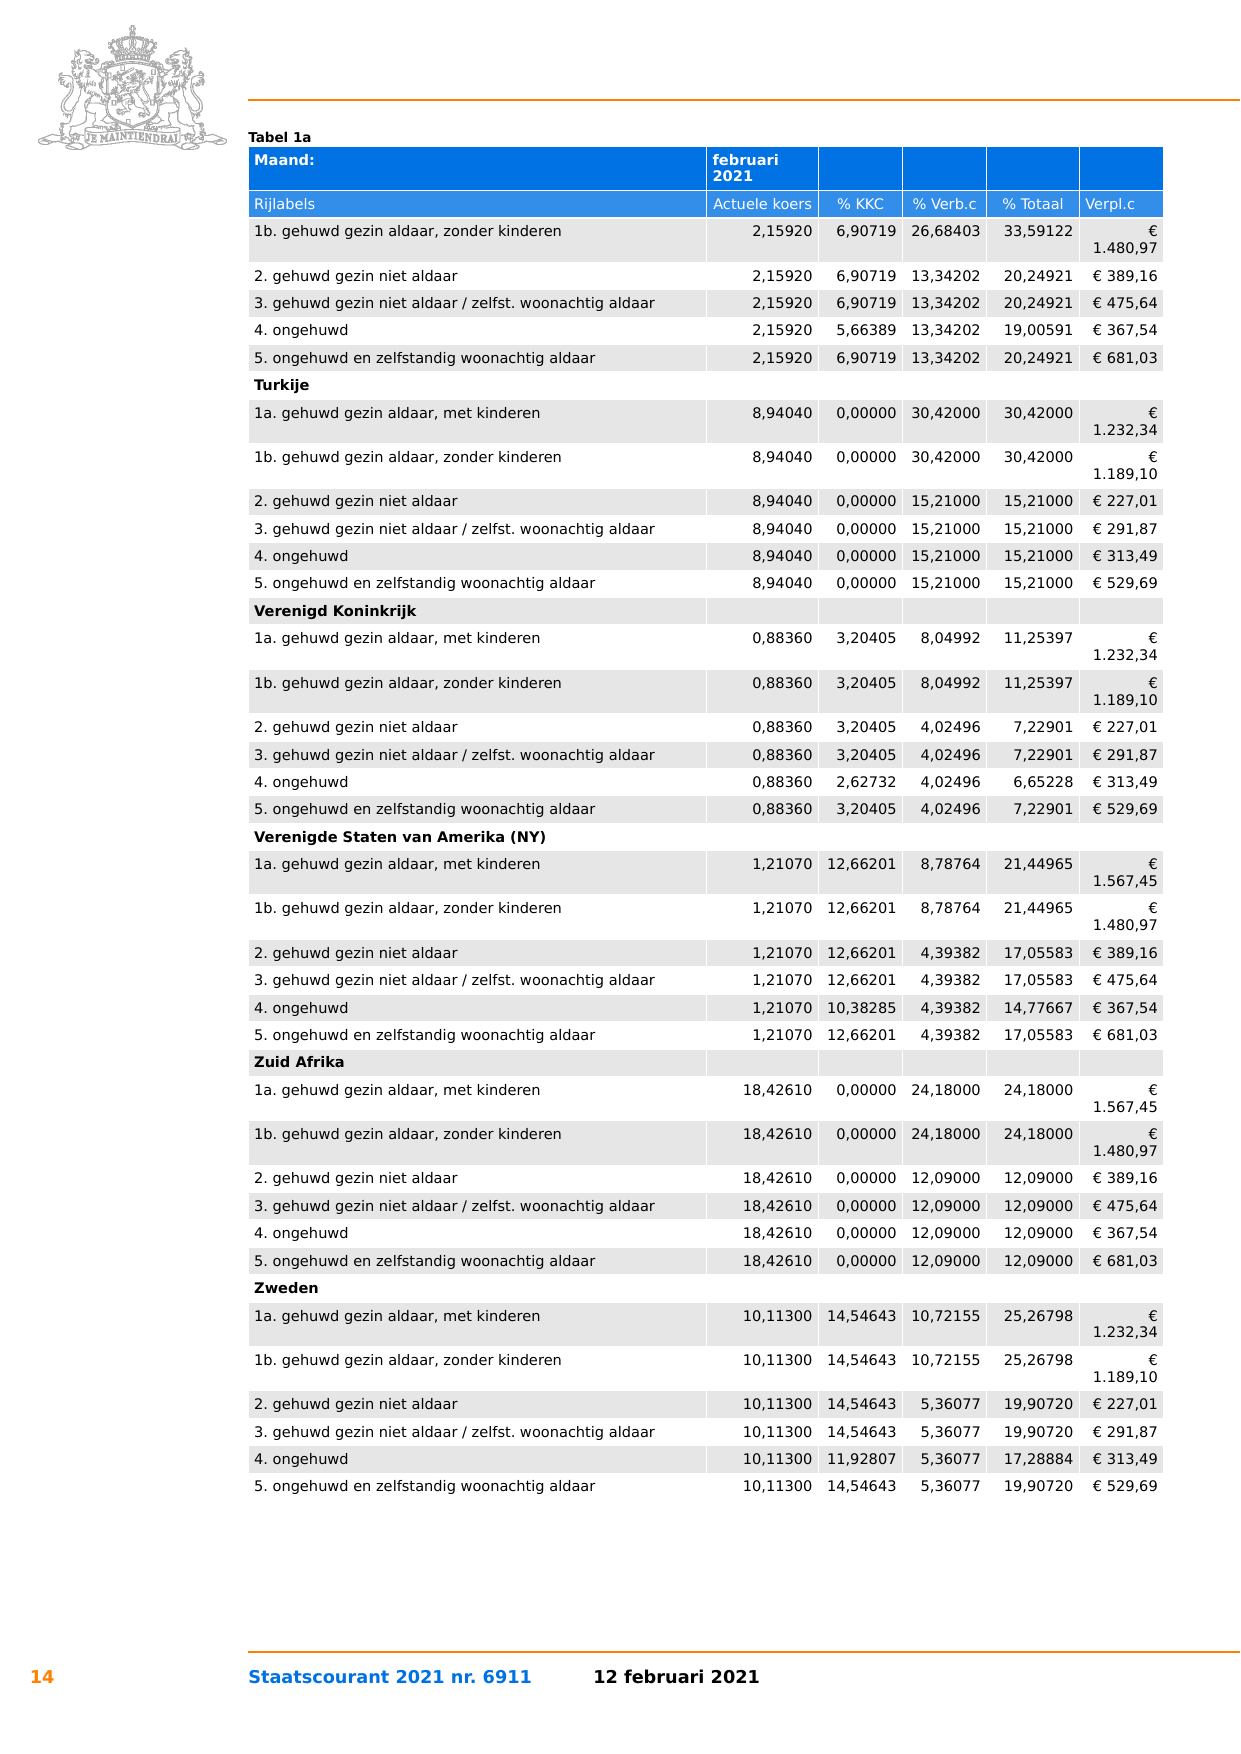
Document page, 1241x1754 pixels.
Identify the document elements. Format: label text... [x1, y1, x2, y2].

table_cell 19,00591 [987, 318, 1079, 344]
table_cell 10,11300 [707, 1391, 818, 1418]
table_cell % Totaal [987, 191, 1079, 217]
table_cell 25,26798 [987, 1303, 1079, 1346]
table_cell 17,05583 [987, 1022, 1079, 1048]
table_cell € 1.232,34 [1080, 400, 1163, 443]
table_cell 30,42000 [987, 400, 1079, 443]
table_cell 12,09000 [903, 1166, 986, 1192]
table_cell € 227,01 [1080, 714, 1163, 741]
table_cell 14,54643 [819, 1391, 902, 1418]
table_cell 2,62732 [819, 769, 902, 795]
table_cell 15,21000 [903, 571, 986, 597]
table_cell Actuele koers [707, 191, 818, 217]
table_cell 30,42000 [903, 400, 986, 443]
table_cell 8,78764 [903, 896, 986, 939]
table_cell 5,36077 [903, 1391, 986, 1418]
table_cell 18,42610 [707, 1166, 818, 1192]
table_cell 6,65228 [987, 769, 1079, 795]
table_cell 0,88360 [707, 626, 818, 669]
table_cell [707, 824, 818, 850]
table_cell [1080, 147, 1163, 190]
table_cell 15,21000 [903, 516, 986, 542]
table_cell € 529,69 [1080, 571, 1163, 597]
table_cell 2. gehuwd gezin niet aldaar [249, 1166, 706, 1192]
table_cell € 475,64 [1080, 290, 1163, 317]
table_cell 12,09000 [903, 1193, 986, 1219]
table_cell € 1.567,45 [1080, 1077, 1163, 1120]
table_cell € 681,03 [1080, 1022, 1163, 1048]
table_cell [987, 824, 1079, 850]
table_cell 4,39382 [903, 940, 986, 966]
table_cell [707, 1275, 818, 1302]
table_cell 4. ongehuwd [249, 1221, 706, 1247]
table_cell 11,25397 [987, 626, 1079, 669]
table_cell 2,15920 [707, 263, 818, 289]
table_cell [903, 598, 986, 624]
table_cell 14,54643 [819, 1474, 902, 1500]
table_cell 7,22901 [987, 796, 1079, 823]
table_cell 1a. gehuwd gezin aldaar, met kinderen [249, 851, 706, 894]
table_cell Zweden [249, 1275, 706, 1302]
table_cell 4. ongehuwd [249, 769, 706, 795]
table_cell 19,90720 [987, 1474, 1079, 1500]
table_cell 14,54643 [819, 1419, 902, 1445]
table_cell 3. gehuwd gezin niet aldaar / zelfst. woonachtig aldaar [249, 742, 706, 768]
table_cell 1b. gehuwd gezin aldaar, zonder kinderen [249, 896, 706, 939]
table_cell 1a. gehuwd gezin aldaar, met kinderen [249, 626, 706, 669]
table_header Tabel 1a [248, 130, 1163, 146]
table_cell 14,54643 [819, 1303, 902, 1346]
table_cell 10,11300 [707, 1446, 818, 1473]
table_cell € 681,03 [1080, 345, 1163, 371]
table_cell 15,21000 [987, 571, 1079, 597]
table_cell 0,00000 [819, 400, 902, 443]
table_cell 24,18000 [987, 1121, 1079, 1165]
table_cell 0,00000 [819, 1077, 902, 1120]
table_cell februari 2021 [707, 147, 818, 190]
table_cell 24,18000 [903, 1077, 986, 1120]
table_cell 1,21070 [707, 968, 818, 994]
table_cell 13,34202 [903, 318, 986, 344]
table_cell € 291,87 [1080, 1419, 1163, 1445]
table_cell [1080, 1275, 1163, 1302]
table_cell 18,42610 [707, 1193, 818, 1219]
table_cell [987, 1050, 1079, 1076]
table_cell 5. ongehuwd en zelfstandig woonachtig aldaar [249, 571, 706, 597]
table_cell 12,09000 [987, 1221, 1079, 1247]
table_cell 0,00000 [819, 489, 902, 515]
table_cell Rijlabels [249, 191, 706, 217]
table_cell € 1.480,97 [1080, 1121, 1163, 1165]
table_cell [707, 598, 818, 624]
table_cell 3. gehuwd gezin niet aldaar / zelfst. woonachtig aldaar [249, 1193, 706, 1219]
table_cell 0,00000 [819, 516, 902, 542]
table_cell € 313,49 [1080, 543, 1163, 570]
table_cell 21,44965 [987, 896, 1079, 939]
table_cell 4,02496 [903, 714, 986, 741]
table_cell 7,22901 [987, 714, 1079, 741]
table_cell 0,00000 [819, 1248, 902, 1274]
table_cell 14,77667 [987, 995, 1079, 1021]
table_cell 4. ongehuwd [249, 1446, 706, 1473]
table_cell 2,15920 [707, 318, 818, 344]
table_cell 5,36077 [903, 1474, 986, 1500]
table_cell [707, 373, 818, 399]
table_cell 8,94040 [707, 444, 818, 487]
table_cell 24,18000 [987, 1077, 1079, 1120]
table_cell Turkije [249, 373, 706, 399]
table_cell 26,68403 [903, 219, 986, 262]
table_cell € 389,16 [1080, 1166, 1163, 1192]
table_cell € 227,01 [1080, 1391, 1163, 1418]
table_cell 5. ongehuwd en zelfstandig woonachtig aldaar [249, 1474, 706, 1500]
table_cell [819, 1275, 902, 1302]
table_cell € 1.567,45 [1080, 851, 1163, 894]
table_cell % KKC [819, 191, 902, 217]
table_cell 0,88360 [707, 714, 818, 741]
table_cell 7,22901 [987, 742, 1079, 768]
table_cell 4,02496 [903, 742, 986, 768]
table_cell 3,20405 [819, 670, 902, 713]
table_cell [1080, 824, 1163, 850]
table_cell 0,00000 [819, 1121, 902, 1165]
table_cell € 1.232,34 [1080, 1303, 1163, 1346]
table_cell 3,20405 [819, 714, 902, 741]
table_cell 3,20405 [819, 796, 902, 823]
table_cell 5. ongehuwd en zelfstandig woonachtig aldaar [249, 1248, 706, 1274]
table_cell 10,11300 [707, 1474, 818, 1500]
table_cell [819, 373, 902, 399]
table_cell 10,11300 [707, 1303, 818, 1346]
table_cell € 1.189,10 [1080, 670, 1163, 713]
table_cell 10,72155 [903, 1303, 986, 1346]
table_cell 2. gehuwd gezin niet aldaar [249, 489, 706, 515]
table_cell Zuid Afrika [249, 1050, 706, 1076]
table_cell 30,42000 [903, 444, 986, 487]
table_cell 15,21000 [903, 543, 986, 570]
table_cell 13,34202 [903, 345, 986, 371]
table_cell 20,24921 [987, 345, 1079, 371]
picture [38, 25, 227, 150]
table_cell 4,02496 [903, 769, 986, 795]
table_cell 4. ongehuwd [249, 995, 706, 1021]
table_cell € 367,54 [1080, 995, 1163, 1021]
table_cell 3. gehuwd gezin niet aldaar / zelfst. woonachtig aldaar [249, 290, 706, 317]
table_cell € 529,69 [1080, 1474, 1163, 1500]
table_cell [987, 147, 1079, 190]
table_cell 12,09000 [987, 1166, 1079, 1192]
table_cell 15,21000 [903, 489, 986, 515]
table_cell 0,00000 [819, 1221, 902, 1247]
table_cell € 367,54 [1080, 318, 1163, 344]
table_cell [1080, 373, 1163, 399]
table_cell 30,42000 [987, 444, 1079, 487]
table_cell 5. ongehuwd en zelfstandig woonachtig aldaar [249, 1022, 706, 1048]
table_cell 12,66201 [819, 1022, 902, 1048]
table_cell 0,88360 [707, 742, 818, 768]
table_cell 12,09000 [903, 1248, 986, 1274]
table_cell 21,44965 [987, 851, 1079, 894]
table_cell 2,15920 [707, 219, 818, 262]
table_cell 12,09000 [987, 1193, 1079, 1219]
table_cell 19,90720 [987, 1419, 1079, 1445]
table_cell 18,42610 [707, 1077, 818, 1120]
table_cell 2,15920 [707, 290, 818, 317]
table_cell 17,28884 [987, 1446, 1079, 1473]
table_cell 3,20405 [819, 742, 902, 768]
table_cell 17,05583 [987, 940, 1079, 966]
table_cell 2,15920 [707, 345, 818, 371]
table_cell 1,21070 [707, 940, 818, 966]
table_cell [1080, 1050, 1163, 1076]
table_cell 8,04992 [903, 670, 986, 713]
table_cell € 475,64 [1080, 1193, 1163, 1219]
table_cell € 1.232,34 [1080, 626, 1163, 669]
table_cell 12,09000 [987, 1248, 1079, 1274]
table_cell [819, 1050, 902, 1076]
table_cell 12,66201 [819, 968, 902, 994]
table_cell 15,21000 [987, 489, 1079, 515]
table_cell € 389,16 [1080, 263, 1163, 289]
table_cell 13,34202 [903, 263, 986, 289]
table_cell [903, 1275, 986, 1302]
table_cell 0,88360 [707, 670, 818, 713]
table_cell [707, 1050, 818, 1076]
table_cell 10,72155 [903, 1347, 986, 1390]
table_cell 18,42610 [707, 1248, 818, 1274]
table_cell 19,90720 [987, 1391, 1079, 1418]
table_cell 0,00000 [819, 543, 902, 570]
table_cell € 529,69 [1080, 796, 1163, 823]
table_cell 0,00000 [819, 444, 902, 487]
table_cell 12,66201 [819, 940, 902, 966]
table_cell 6,90719 [819, 345, 902, 371]
table_cell 5,66389 [819, 318, 902, 344]
table_cell € 1.189,10 [1080, 444, 1163, 487]
table_cell [1080, 598, 1163, 624]
table_cell 2. gehuwd gezin niet aldaar [249, 714, 706, 741]
table_cell € 291,87 [1080, 516, 1163, 542]
table_cell 0,88360 [707, 769, 818, 795]
table_cell € 1.189,10 [1080, 1347, 1163, 1390]
table_cell 4. ongehuwd [249, 543, 706, 570]
table_cell 5. ongehuwd en zelfstandig woonachtig aldaar [249, 345, 706, 371]
table_cell 10,11300 [707, 1419, 818, 1445]
table_cell € 227,01 [1080, 489, 1163, 515]
table_cell 17,05583 [987, 968, 1079, 994]
table_cell 20,24921 [987, 290, 1079, 317]
table_cell 4,39382 [903, 995, 986, 1021]
table_cell 18,42610 [707, 1221, 818, 1247]
table_cell € 475,64 [1080, 968, 1163, 994]
table_cell Maand: [249, 147, 706, 190]
table_cell 5,36077 [903, 1419, 986, 1445]
table_cell € 291,87 [1080, 742, 1163, 768]
table_cell 4,02496 [903, 796, 986, 823]
table_cell 15,21000 [987, 516, 1079, 542]
table_cell 1,21070 [707, 995, 818, 1021]
table_cell 2. gehuwd gezin niet aldaar [249, 1391, 706, 1418]
table_cell 4. ongehuwd [249, 318, 706, 344]
table_cell [903, 373, 986, 399]
table_cell 1b. gehuwd gezin aldaar, zonder kinderen [249, 219, 706, 262]
table_cell 8,04992 [903, 626, 986, 669]
table_cell [903, 1050, 986, 1076]
table_cell [819, 598, 902, 624]
table_cell 2. gehuwd gezin niet aldaar [249, 263, 706, 289]
table_cell € 1.480,97 [1080, 896, 1163, 939]
table_cell 8,94040 [707, 543, 818, 570]
table_cell 12,09000 [903, 1221, 986, 1247]
table_cell 1b. gehuwd gezin aldaar, zonder kinderen [249, 670, 706, 713]
table_cell 5. ongehuwd en zelfstandig woonachtig aldaar [249, 796, 706, 823]
table_cell 14,54643 [819, 1347, 902, 1390]
table_cell 8,78764 [903, 851, 986, 894]
table_cell 4,39382 [903, 968, 986, 994]
table_cell [903, 147, 986, 190]
table_cell 11,92807 [819, 1446, 902, 1473]
table_cell 18,42610 [707, 1121, 818, 1165]
table_cell Verpl.c [1080, 191, 1163, 217]
table_cell 4,39382 [903, 1022, 986, 1048]
table_cell 2. gehuwd gezin niet aldaar [249, 940, 706, 966]
table_cell 1,21070 [707, 1022, 818, 1048]
table_cell € 681,03 [1080, 1248, 1163, 1274]
table_cell 10,11300 [707, 1347, 818, 1390]
table_cell Verenigde Staten van Amerika (NY) [249, 824, 706, 850]
table_cell € 367,54 [1080, 1221, 1163, 1247]
table_cell 0,00000 [819, 1166, 902, 1192]
table_cell 1a. gehuwd gezin aldaar, met kinderen [249, 400, 706, 443]
table_cell 11,25397 [987, 670, 1079, 713]
table_cell 12,66201 [819, 896, 902, 939]
table_cell 20,24921 [987, 263, 1079, 289]
table_cell [987, 1275, 1079, 1302]
table_cell 1a. gehuwd gezin aldaar, met kinderen [249, 1303, 706, 1346]
table_cell [819, 147, 902, 190]
table_cell 1,21070 [707, 851, 818, 894]
table_cell 15,21000 [987, 543, 1079, 570]
table_cell 6,90719 [819, 263, 902, 289]
table_cell € 389,16 [1080, 940, 1163, 966]
table_cell 5,36077 [903, 1446, 986, 1473]
table_cell 13,34202 [903, 290, 986, 317]
table_cell 33,59122 [987, 219, 1079, 262]
table_cell 8,94040 [707, 571, 818, 597]
table_cell [987, 373, 1079, 399]
table_cell 1b. gehuwd gezin aldaar, zonder kinderen [249, 1347, 706, 1390]
table_cell [987, 598, 1079, 624]
table_cell % Verb.c [903, 191, 986, 217]
table_cell 12,66201 [819, 851, 902, 894]
table_cell 25,26798 [987, 1347, 1079, 1390]
table_cell 0,00000 [819, 1193, 902, 1219]
table_cell 1b. gehuwd gezin aldaar, zonder kinderen [249, 1121, 706, 1165]
table_cell [819, 824, 902, 850]
table_cell 0,00000 [819, 571, 902, 597]
table_cell 8,94040 [707, 400, 818, 443]
table_cell 24,18000 [903, 1121, 986, 1165]
table_cell 6,90719 [819, 290, 902, 317]
table_cell 1,21070 [707, 896, 818, 939]
table_cell 8,94040 [707, 489, 818, 515]
table_cell Verenigd Koninkrijk [249, 598, 706, 624]
table_cell 3. gehuwd gezin niet aldaar / zelfst. woonachtig aldaar [249, 968, 706, 994]
table_cell 10,38285 [819, 995, 902, 1021]
table_cell 3. gehuwd gezin niet aldaar / zelfst. woonachtig aldaar [249, 1419, 706, 1445]
table_cell 1a. gehuwd gezin aldaar, met kinderen [249, 1077, 706, 1120]
table_cell € 313,49 [1080, 769, 1163, 795]
table_cell 3. gehuwd gezin niet aldaar / zelfst. woonachtig aldaar [249, 516, 706, 542]
table_cell 8,94040 [707, 516, 818, 542]
table_cell [903, 824, 986, 850]
table_cell € 1.480,97 [1080, 219, 1163, 262]
table_cell 3,20405 [819, 626, 902, 669]
table_cell 6,90719 [819, 219, 902, 262]
table_cell 0,88360 [707, 796, 818, 823]
table_cell 1b. gehuwd gezin aldaar, zonder kinderen [249, 444, 706, 487]
table_cell € 313,49 [1080, 1446, 1163, 1473]
